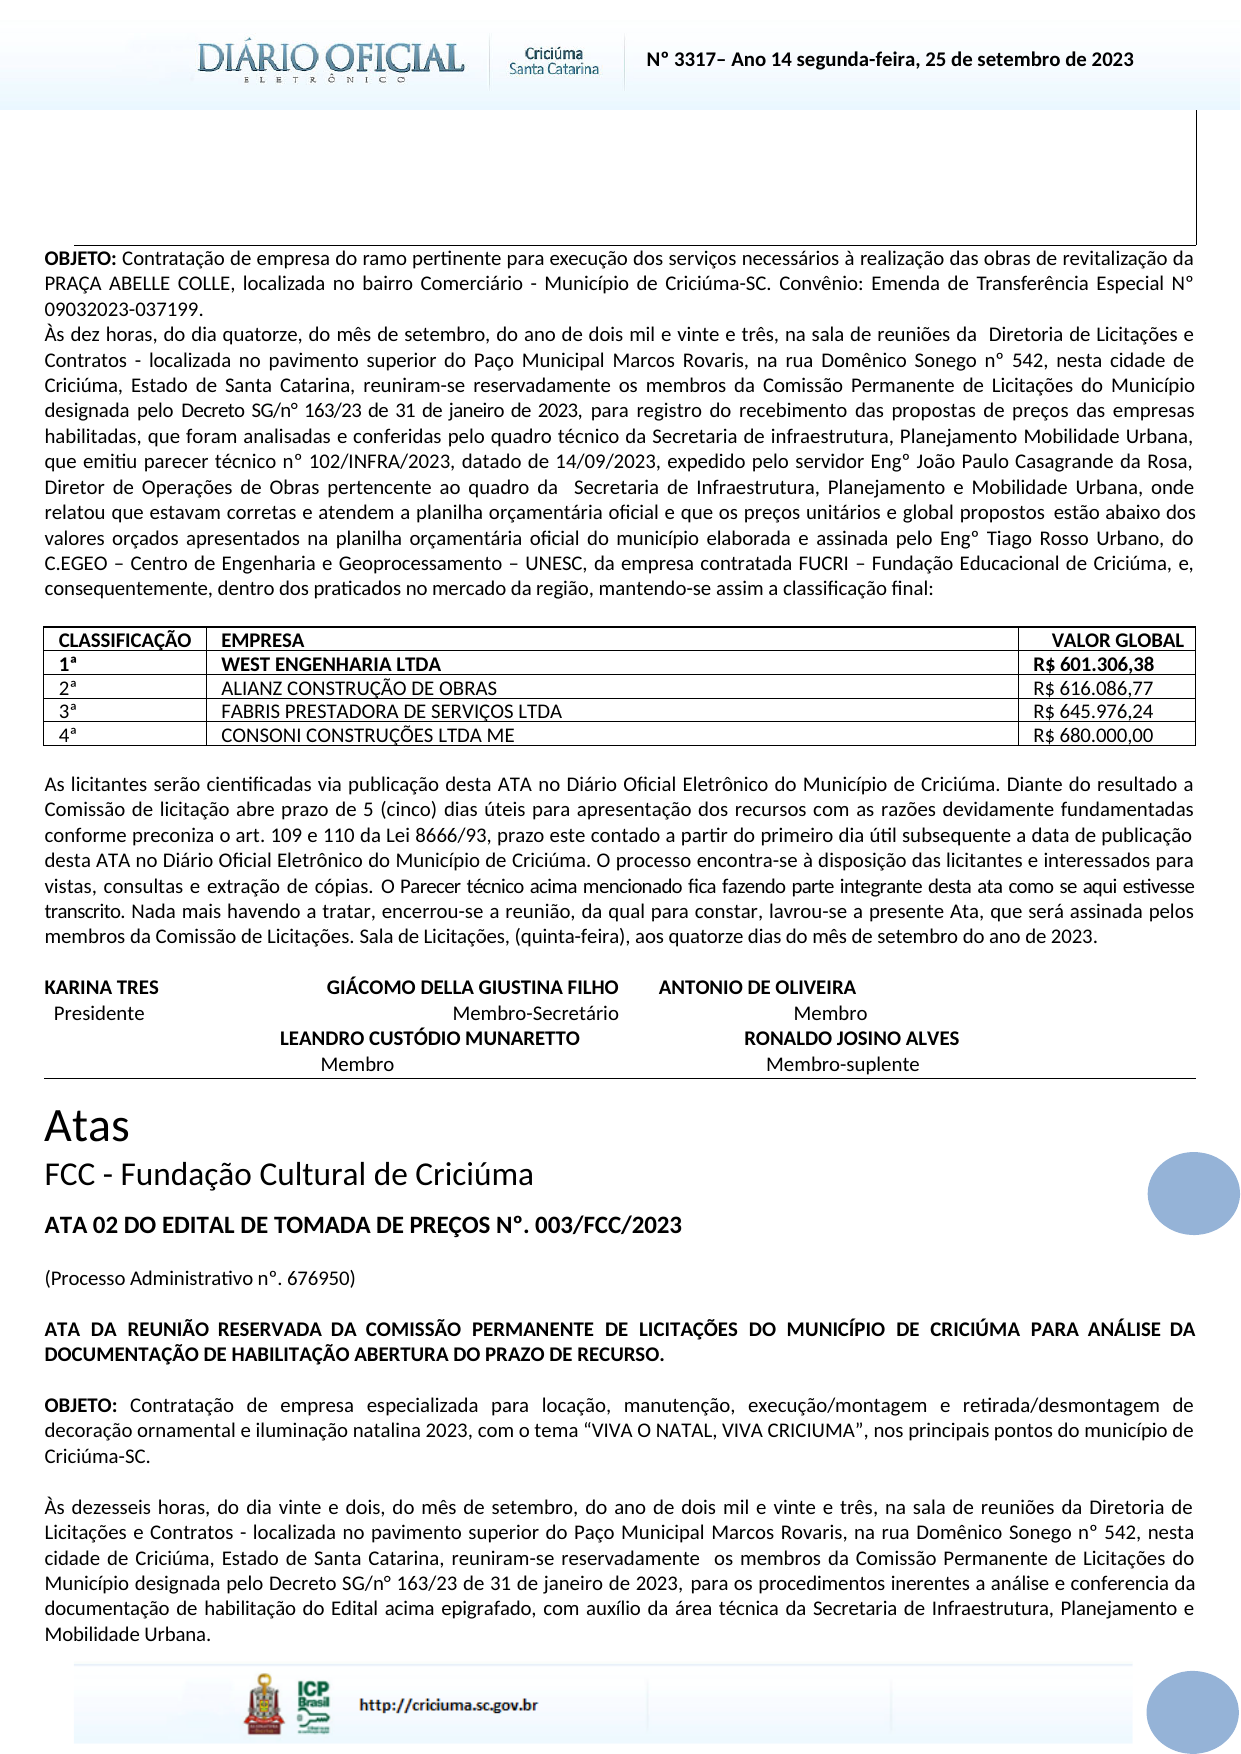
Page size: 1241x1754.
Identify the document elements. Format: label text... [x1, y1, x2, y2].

text FCC - Fundação Cultural de Criciúma [44, 1153, 1180, 1194]
text Presidente Membro-Secretário Membro [44, 1000, 1196, 1025]
table_cell WEST ENGENHARIA LTDA [207, 651, 1018, 674]
table_cell CONSONI CONSTRUÇÕES LTDA ME [207, 722, 1018, 745]
table_header VALOR GLOBAL [1019, 628, 1195, 650]
text ATA DA REUNIÃO RESERVADA DA COMISSÃO PERMANENTE DE LICITAÇÕES DO MUNICÍPIO DE CRICIÚMA PARA ANÁLISE DA DOCUMENTAÇÃO DE HABILITAÇÃO ABERTURA DO PRAZO DE RECURSO. [44, 1316, 1196, 1367]
text ATA 02 DO EDITAL DE TOMADA DE PREÇOS Nº. 003/FCC/2023 [44, 1209, 1196, 1240]
text As licitantes serão cientificadas via publicação desta ATA no Diário Oficial Eletrônico do Município de Criciúma. Diante do resultado a Comissão de licitação abre prazo de 5 (cinco) dias úteis para apresentação dos recursos com as razões devidamente fundamentadas conforme preconiza o art. 109 e 110 da Lei 8666/93, prazo este contado a partir do primeiro dia útil subsequente a data de publicação desta ATA no Diário Oficial Eletrônico do Município de Criciúma. O processo encontra-se à disposição das licitantes e interessados para vistas, consultas e extração de cópias. O Parecer técnico acima mencionado fica fazendo parte integrante desta ata como se aqui estivesse transcrito. Nada mais havendo a tratar, encerrou-se a reunião, da qual para constar, lavrou-se a presente Ata, que será assinada pelos membros da Comissão de Licitações. Sala de Licitações, (quinta-feira), aos quatorze dias do mês de setembro do ano de 2023. [44, 771, 1196, 949]
table_cell 2ª [44, 675, 206, 697]
text KARINA TRES GIÁCOMO DELLA GIUSTINA FILHO ANTONIO DE OLIVEIRA [44, 974, 1196, 1000]
text Atas [44, 1094, 1196, 1153]
text Membro Membro-suplente [44, 1051, 1196, 1078]
table_cell FABRIS PRESTADORA DE SERVIÇOS LTDA [207, 699, 1018, 721]
table_cell R$ 645.976,24 [1019, 699, 1195, 721]
table_cell R$ 616.086,77 [1019, 675, 1195, 697]
text OBJETO: Contratação de empresa especializada para locação, manutenção, execução/montagem e retirada/desmontagem de decoração ornamental e iluminação natalina 2023, com o tema “VIVA O NATAL, VIVA CRICIUMA”, nos principais pontos do município de Criciúma-SC. [44, 1392, 1196, 1468]
text (Processo Administrativo nº. 676950) [44, 1265, 1196, 1291]
table_cell ALIANZ CONSTRUÇÃO DE OBRAS [207, 675, 1018, 697]
text Às dez horas, do dia quatorze, do mês de setembro, do ano de dois mil e vinte e três, na sala de reuniões da Diretoria de Licitações e Contratos - localizada no pavimento superior do Paço Municipal Marcos Rovaris, na rua Domênico Sonego nº 542, nesta cidade de Criciúma, Estado de Santa Catarina, reuniram-se reservadamente os membros da Comissão Permanente de Licitações do Município designada pelo Decreto SG/n° 163/23 de 31 de janeiro de 2023, para registro do recebimento das propostas de preços das empresas habilitadas, que foram analisadas e conferidas pelo quadro técnico da Secretaria de infraestrutura, Planejamento Mobilidade Urbana, que emitiu parecer técnico nº 102/INFRA/2023, datado de 14/09/2023, expedido pelo servidor Engº João Paulo Casagrande da Rosa, Diretor de Operações de Obras pertencente ao quadro da Secretaria de Infraestrutura, Planejamento e Mobilidade Urbana, onde relatou que estavam corretas e atendem a planilha orçamentária oficial e que os preços unitários e global propostos estão abaixo dos valores orçados apresentados na planilha orçamentária oficial do município elaborada e assinada pelo Engº Tiago Rosso Urbano, do C.EGEO – Centro de Engenharia e Geoprocessamento – UNESC, da empresa contratada FUCRI – Fundação Educacional de Criciúma, e, consequentemente, dentro dos praticados no mercado da região, mantendo-se assim a classificação final: [44, 321, 1196, 601]
text Às dezesseis horas, do dia vinte e dois, do mês de setembro, do ano de dois mil e vinte e três, na sala de reuniões da Diretoria de Licitações e Contratos - localizada no pavimento superior do Paço Municipal Marcos Rovaris, na rua Domênico Sonego nº 542, nesta cidade de Criciúma, Estado de Santa Catarina, reuniram-se reservadamente os membros da Comissão Permanente de Licitações do Município designada pelo Decreto SG/n° 163/23 de 31 de janeiro de 2023, para os procedimentos inerentes a análise e conferencia da documentação de habilitação do Edital acima epigrafado, com auxílio da área técnica da Secretaria de Infraestrutura, Planejamento e Mobilidade Urbana. [44, 1494, 1196, 1646]
table_header EMPRESA [207, 628, 1018, 650]
table_cell 1ª [44, 651, 206, 674]
table_cell 3ª [44, 699, 206, 721]
table_cell 4ª [44, 722, 206, 745]
text OBJETO: Contratação de empresa do ramo pertinente para execução dos serviços necessários à realização das obras de revitalização da PRAÇA ABELLE COLLE, localizada no bairro Comerciário - Município de Criciúma-SC. Convênio: Emenda de Transferência Especial Nº 09032023-037199. [44, 245, 1196, 321]
table_cell R$ 601.306,38 [1019, 651, 1195, 674]
table_header CLASSIFICAÇÃO [44, 628, 206, 650]
text LEANDRO CUSTÓDIO MUNARETTO RONALDO JOSINO ALVES [44, 1025, 1196, 1051]
table_cell R$ 680.000,00 [1019, 722, 1195, 745]
